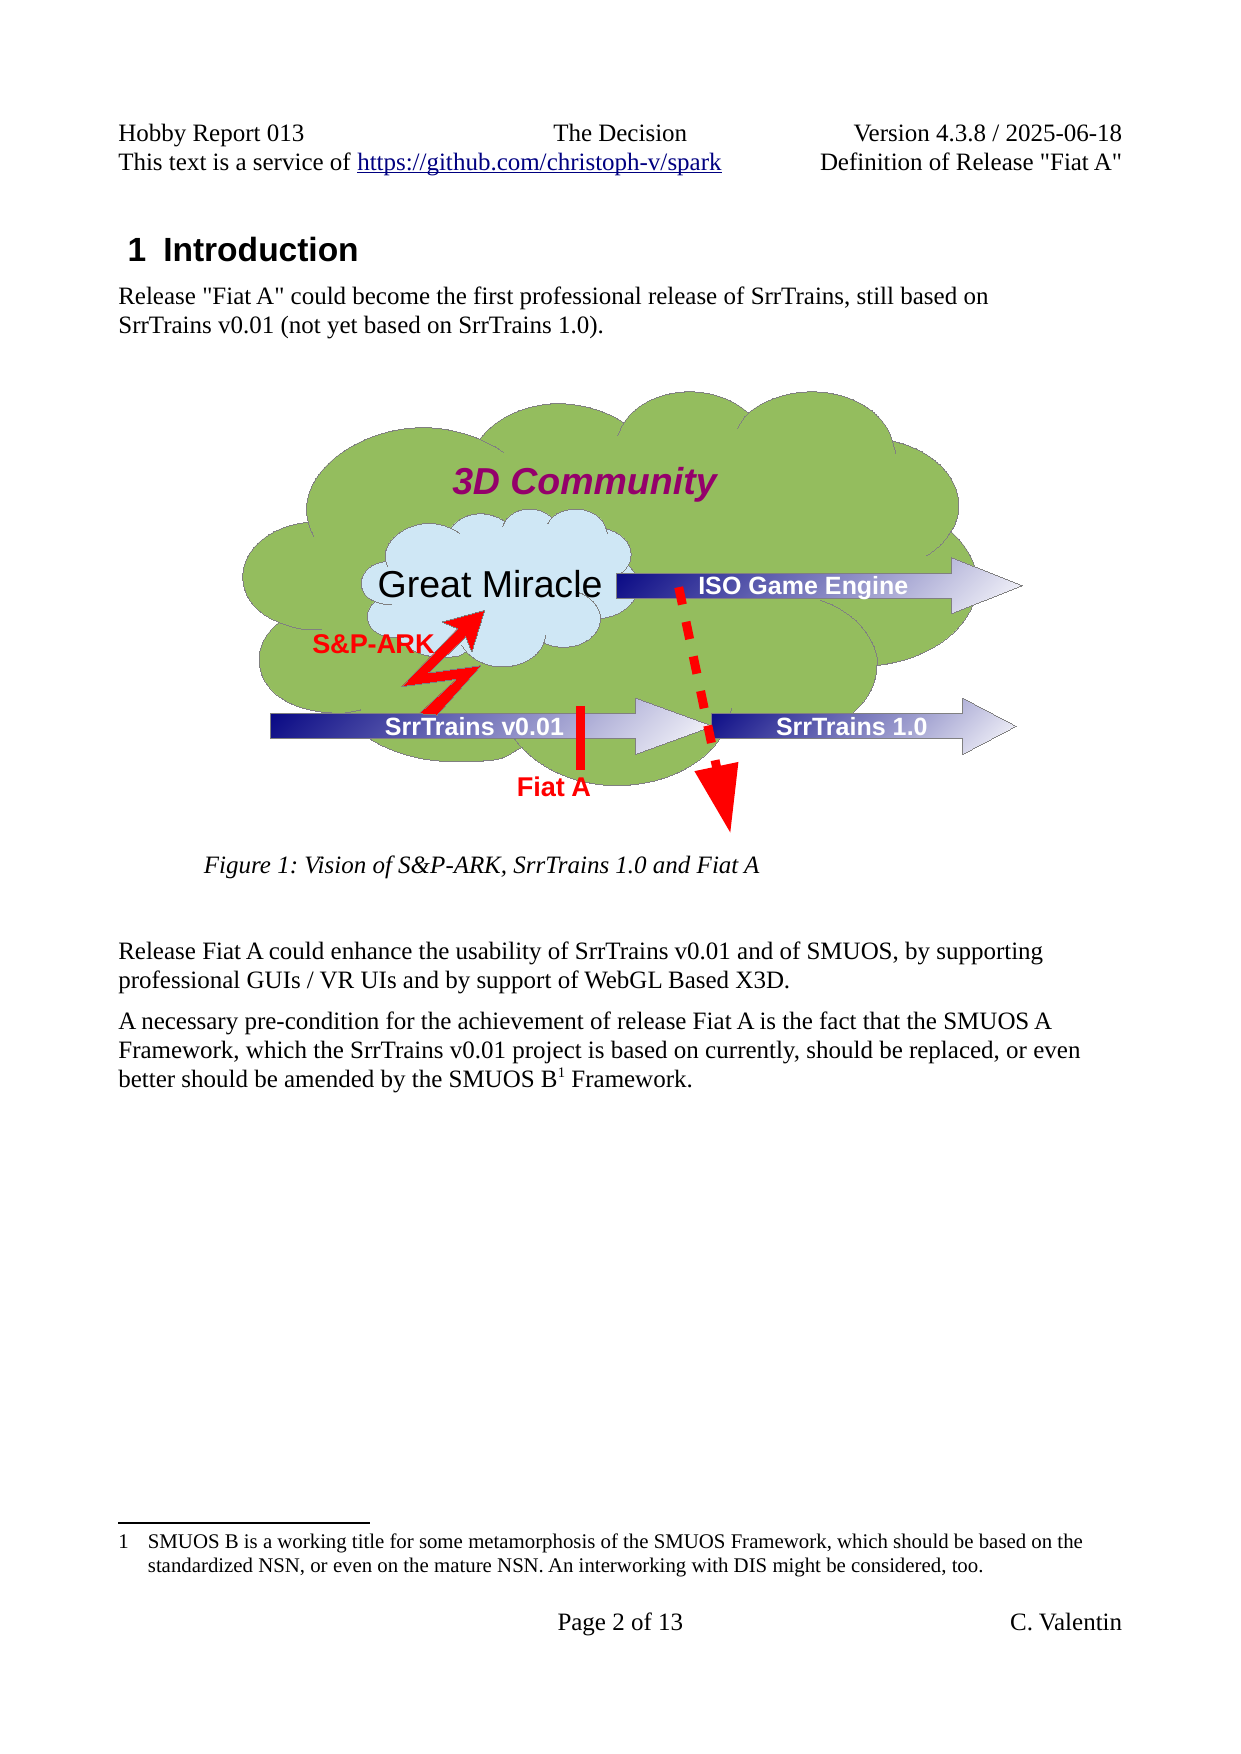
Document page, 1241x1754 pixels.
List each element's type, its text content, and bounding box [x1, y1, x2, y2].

text SMUOS B is a working title for some metamorphosis of the SMUOS Framework, which should be based on the standardized NSN, or even on the mature NSN. An interworking with DIS might be considered, too. [118, 1529, 1122, 1577]
text Figure 1: Vision of S&P-ARK, SrrTrains 1.0 and Fiat A [204, 364, 1036, 878]
text Release Fiat A could enhance the usability of SrrTrains v0.01 and of SMUOS, by supporting professional GUIs / VR UIs and by support of WebGL Based X3D. [118, 936, 1122, 994]
subtitle Introduction [118, 230, 1122, 269]
text A necessary pre-condition for the achievement of release Fiat A is the fact that the SMUOS A Framework, which the SrrTrains v0.01 project is based on currently, should be replaced, or even better should be amended by the SMUOS B Framework. [118, 1006, 1122, 1092]
text Release "Fiat A" could become the first professional release of SrrTrains, still based on SrrTrains v0.01 (not yet based on SrrTrains 1.0). [118, 281, 1122, 339]
